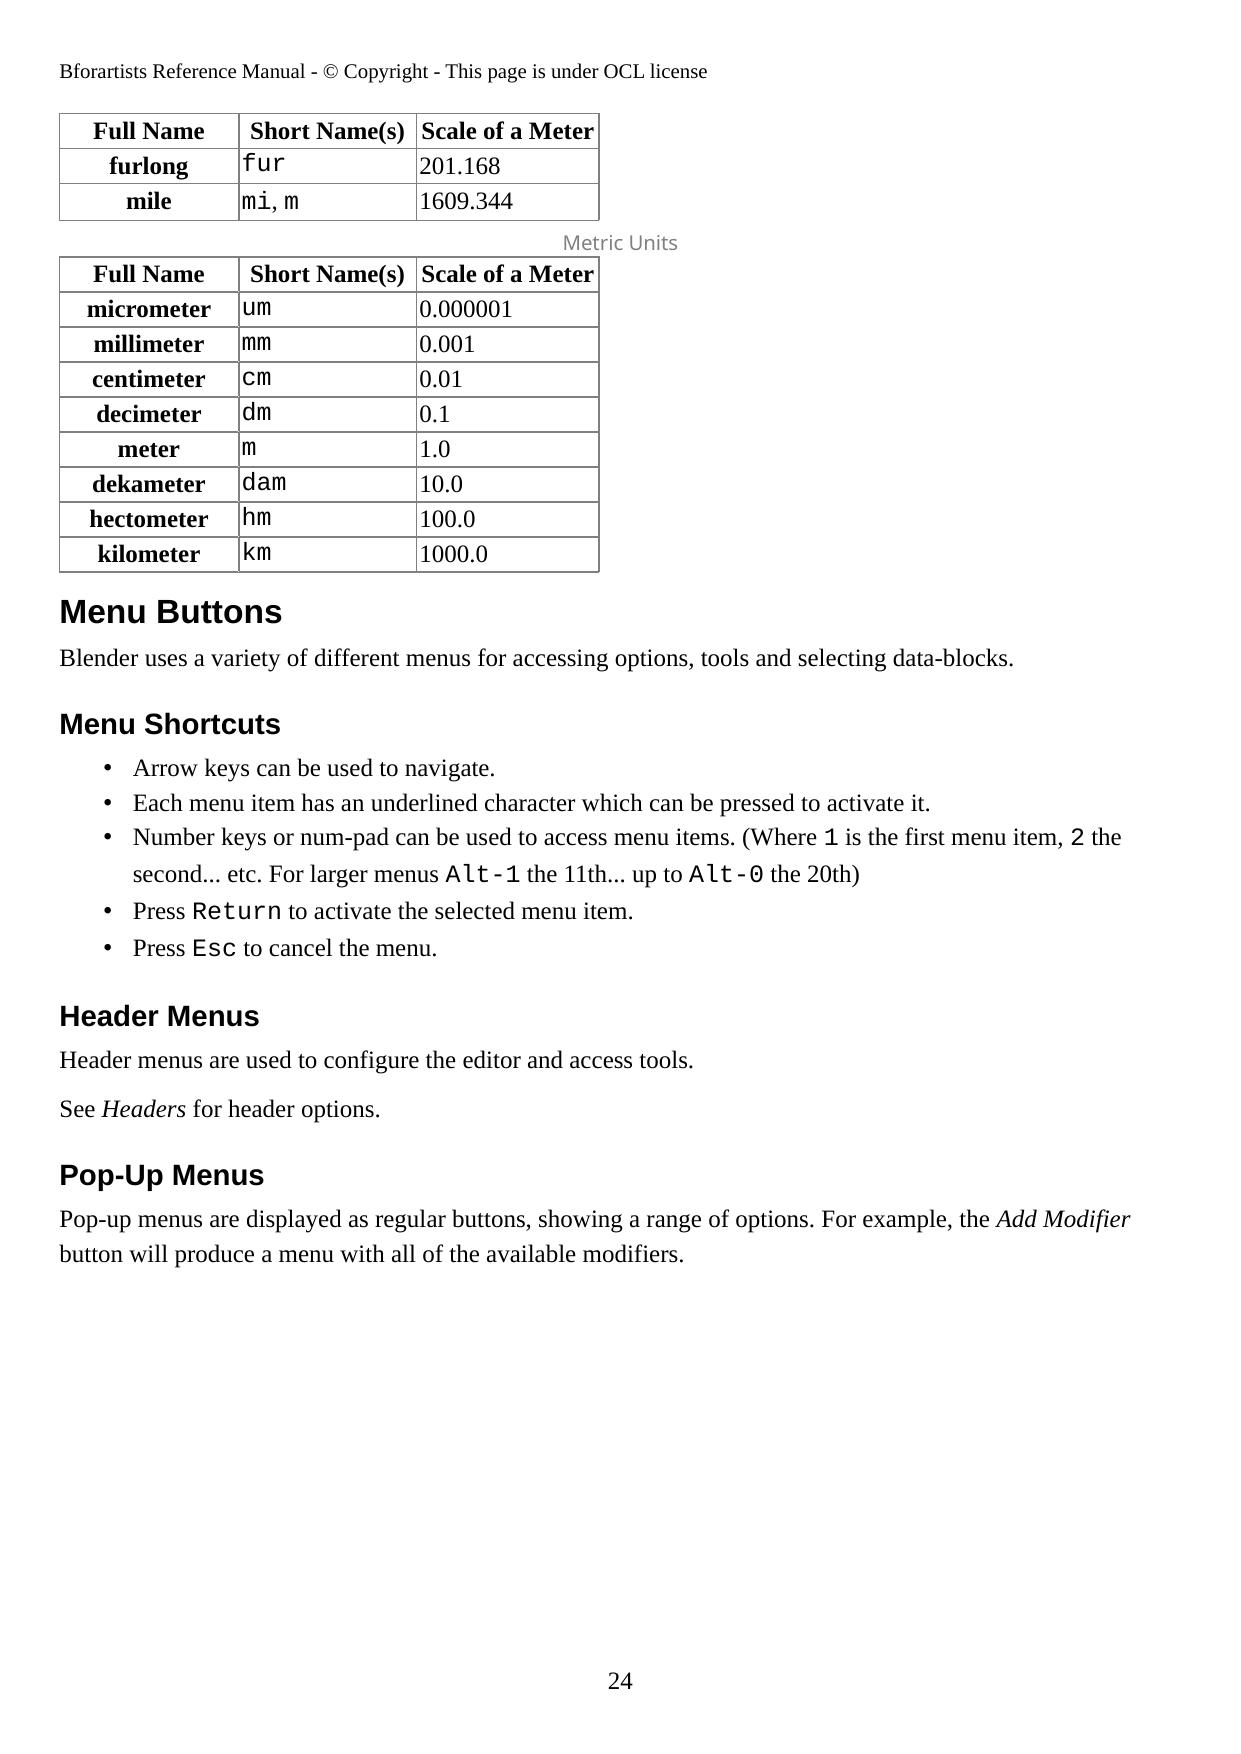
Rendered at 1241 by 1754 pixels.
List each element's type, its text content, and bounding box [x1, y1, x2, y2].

subtitle Menu Buttons [59, 592, 1181, 631]
table_header Full Name [60, 258, 238, 291]
table_cell 201.168 [417, 149, 598, 183]
subtitle Menu Shortcuts [59, 707, 1181, 741]
list Press Return to activate the selected menu item. [103, 896, 1181, 927]
text Metric Units [59, 225, 1181, 256]
table_cell millimeter [60, 328, 238, 361]
table_cell kilometer [60, 538, 238, 571]
table_cell decimeter [60, 398, 238, 431]
table_cell hectometer [60, 503, 238, 536]
text Pop-up menus are displayed as regular buttons, showing a range of options. For example, the Add Modifier button will produce a menu with all of the available modifiers. [59, 1204, 1181, 1267]
subtitle Pop-Up Menus [59, 1158, 1181, 1192]
list Each menu item has an underlined character which can be pressed to activate it. [103, 788, 1181, 817]
table_cell mile [60, 184, 238, 220]
table_cell 1000.0 [417, 538, 598, 571]
table_cell dm [240, 398, 416, 431]
list Press Esc to cancel the menu. [103, 933, 1181, 964]
table_cell 0.001 [417, 328, 598, 361]
table_cell hm [240, 503, 416, 536]
table_cell 100.0 [417, 503, 598, 536]
subtitle Header Menus [59, 999, 1181, 1033]
table_cell 1.0 [417, 433, 598, 466]
table_cell mm [240, 328, 416, 361]
table_header Short Name(s) [240, 258, 416, 291]
table_cell um [240, 293, 416, 326]
text See Headers for header options. [59, 1094, 1181, 1123]
table_cell meter [60, 433, 238, 466]
text Blender uses a variety of different menus for accessing options, tools and selecting data-blocks. [59, 643, 1181, 672]
table_cell 10.0 [417, 468, 598, 501]
text Header menus are used to configure the editor and access tools. [59, 1045, 1181, 1074]
table_cell mi, m [240, 184, 416, 220]
list Number keys or num-pad can be used to access menu items. (Where 1 is the first menu item, 2 the second... etc. For larger menus Alt-1 the 11th... up to Alt-0 the 20th) [103, 822, 1181, 890]
table_cell 1609.344 [417, 184, 598, 220]
table_header Scale of a Meter [417, 258, 598, 291]
table_cell centimeter [60, 363, 238, 396]
table_cell furlong [60, 149, 238, 183]
table_header Scale of a Meter [417, 114, 598, 148]
table_cell cm [240, 363, 416, 396]
table_cell km [240, 538, 416, 571]
table_cell dekameter [60, 468, 238, 501]
table_cell 0.01 [417, 363, 598, 396]
table_cell micrometer [60, 293, 238, 326]
table_header Short Name(s) [240, 114, 416, 148]
table_header Full Name [60, 114, 238, 148]
list Arrow keys can be used to navigate. [103, 753, 1181, 782]
table_cell 0.000001 [417, 293, 598, 326]
table_cell fur [240, 149, 416, 183]
table_cell dam [240, 468, 416, 501]
table_cell m [240, 433, 416, 466]
table_cell 0.1 [417, 398, 598, 431]
